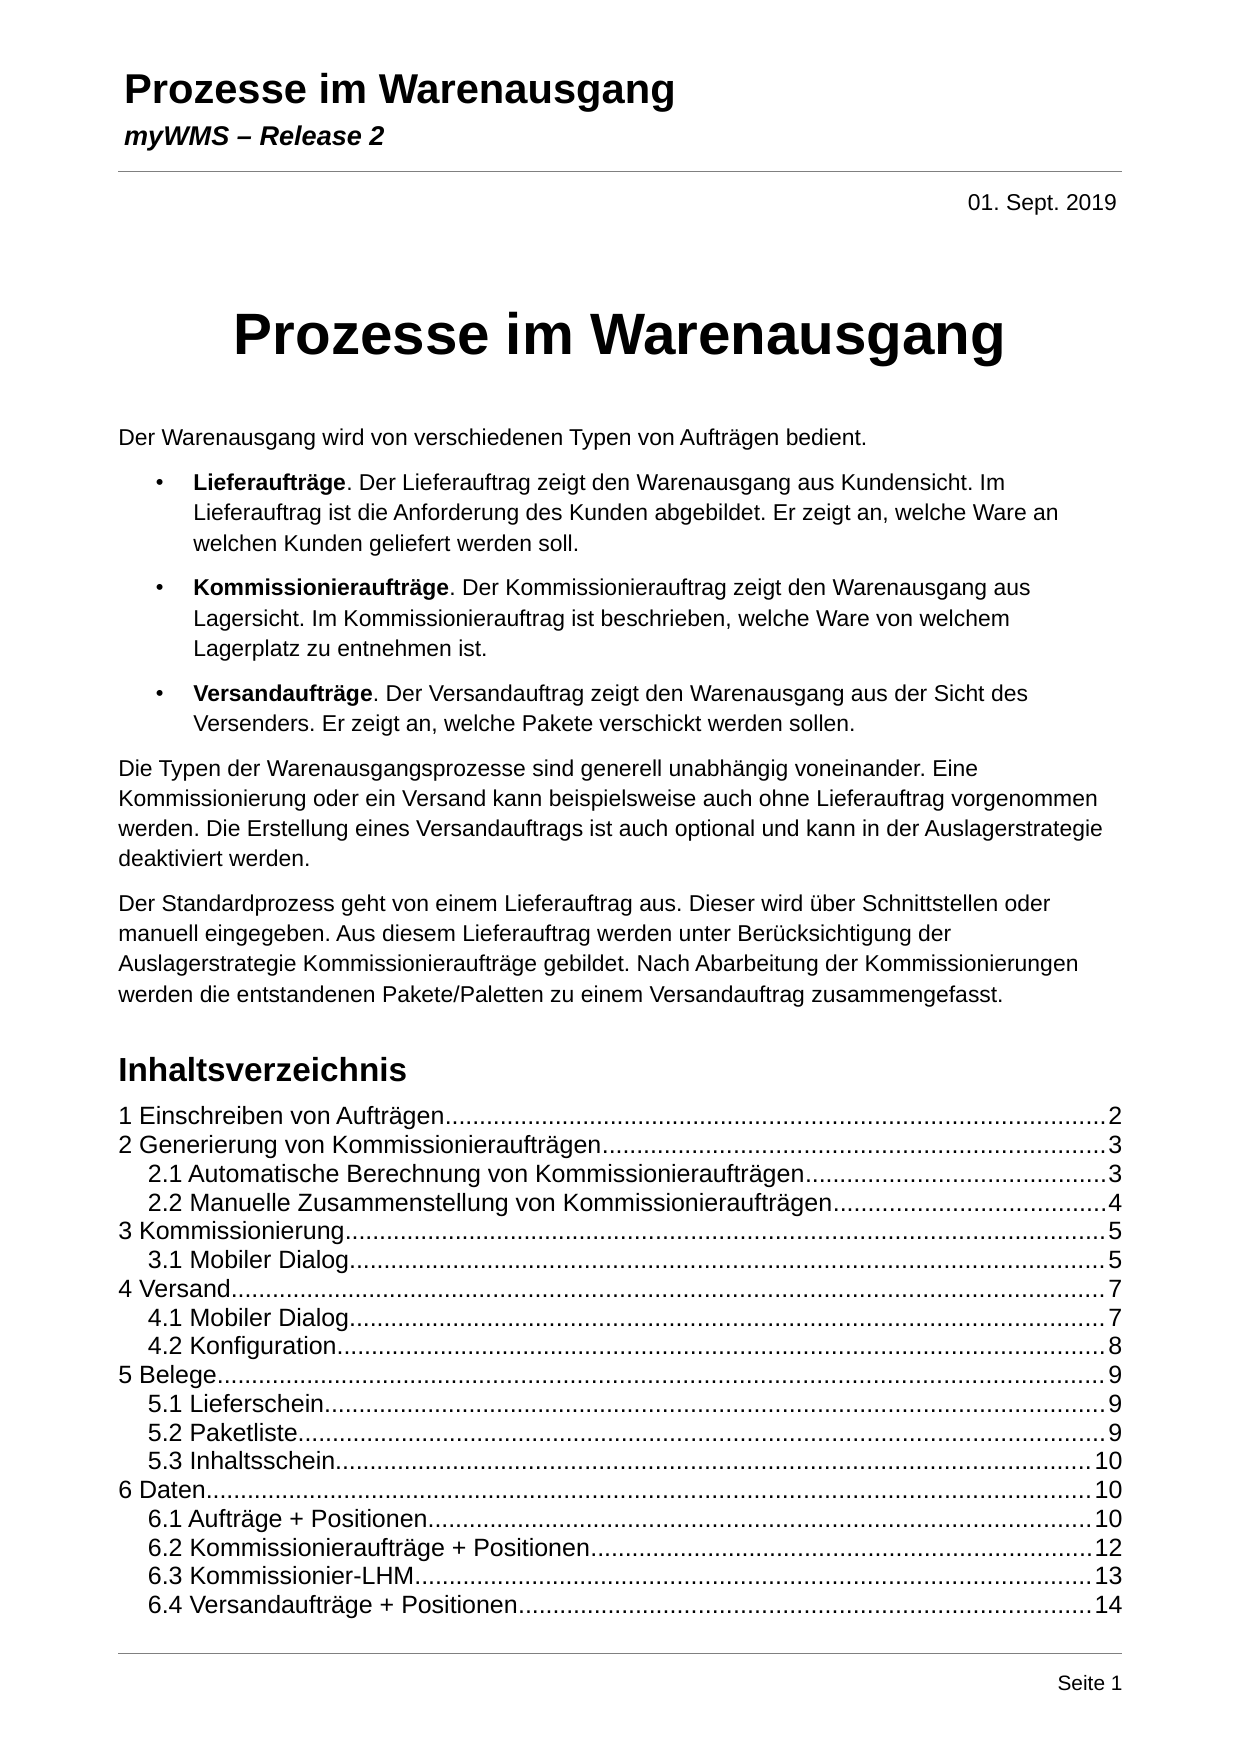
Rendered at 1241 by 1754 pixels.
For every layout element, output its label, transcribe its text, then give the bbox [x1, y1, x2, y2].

text 2.2 Manuelle Zusammenstellung von Kommissionieraufträgen 4 [148, 1188, 1122, 1216]
text 3 Kommissionierung 5 [118, 1216, 1122, 1245]
text Die Typen der Warenausgangsprozesse sind generell unabhängig voneinander. Eine Kommissionierung oder ein Versand kann beispielsweise auch ohne Lieferauftrag vorgenommen werden. Die Erstellung eines Versandauftrags ist auch optional und kann in der Auslagerstrategie deaktiviert werden. [118, 754, 1122, 872]
table_header 01. Sept. 2019 [791, 189, 1123, 230]
text 5 Belege 9 [118, 1360, 1122, 1389]
text 1 Einschreiben von Aufträgen 2 [118, 1101, 1122, 1130]
table_header [118, 189, 791, 230]
list Kommissionieraufträge. Der Kommissionierauftrag zeigt den Warenausgang aus Lagersicht. Im Kommissionierauftrag ist beschrieben, welche Ware von welchem Lagerplatz zu entnehmen ist. [156, 574, 1122, 661]
text 2.1 Automatische Berechnung von Kommissionieraufträgen 3 [148, 1159, 1122, 1188]
subtitle Inhaltsverzeichnis [118, 1050, 1122, 1089]
title Prozesse im Warenausgang [118, 300, 1122, 367]
text 5.3 Inhaltsschein 10 [148, 1446, 1122, 1475]
text 6.1 Aufträge + Positionen 10 [148, 1504, 1122, 1533]
text 5.1 Lieferschein 9 [148, 1389, 1122, 1418]
text 4.1 Mobiler Dialog 7 [148, 1303, 1122, 1331]
text 2 Generierung von Kommissionieraufträgen 3 [118, 1130, 1122, 1159]
list Lieferaufträge. Der Lieferauftrag zeigt den Warenausgang aus Kundensicht. Im Lieferauftrag ist die Anforderung des Kunden abgebildet. Er zeigt an, welche Ware an welchen Kunden geliefert werden soll. [156, 469, 1122, 556]
text 6.2 Kommissionieraufträge + Positionen 12 [148, 1533, 1122, 1561]
text 4 Versand 7 [118, 1274, 1122, 1303]
text Der Standardprozess geht von einem Lieferauftrag aus. Dieser wird über Schnittstellen oder manuell eingegeben. Aus diesem Lieferauftrag werden unter Berücksichtigung der Auslagerstrategie Kommissionieraufträge gebildet. Nach Abarbeitung der Kommissionierungen werden die entstandenen Pakete/Paletten zu einem Versandauftrag zusammengefasst. [118, 890, 1122, 1007]
text 3.1 Mobiler Dialog 5 [148, 1245, 1122, 1274]
text 6.3 Kommissionier-LHM 13 [148, 1561, 1122, 1590]
text 6.4 Versandaufträge + Positionen 14 [148, 1590, 1122, 1619]
text Der Warenausgang wird von verschiedenen Typen von Aufträgen bedient. [118, 424, 1122, 451]
text 4.2 Konfiguration 8 [148, 1331, 1122, 1360]
text 6 Daten 10 [118, 1475, 1122, 1504]
list Versandaufträge. Der Versandauftrag zeigt den Warenausgang aus der Sicht des Versenders. Er zeigt an, welche Pakete verschickt werden sollen. [156, 679, 1122, 736]
text 5.2 Paketliste 9 [148, 1418, 1122, 1446]
